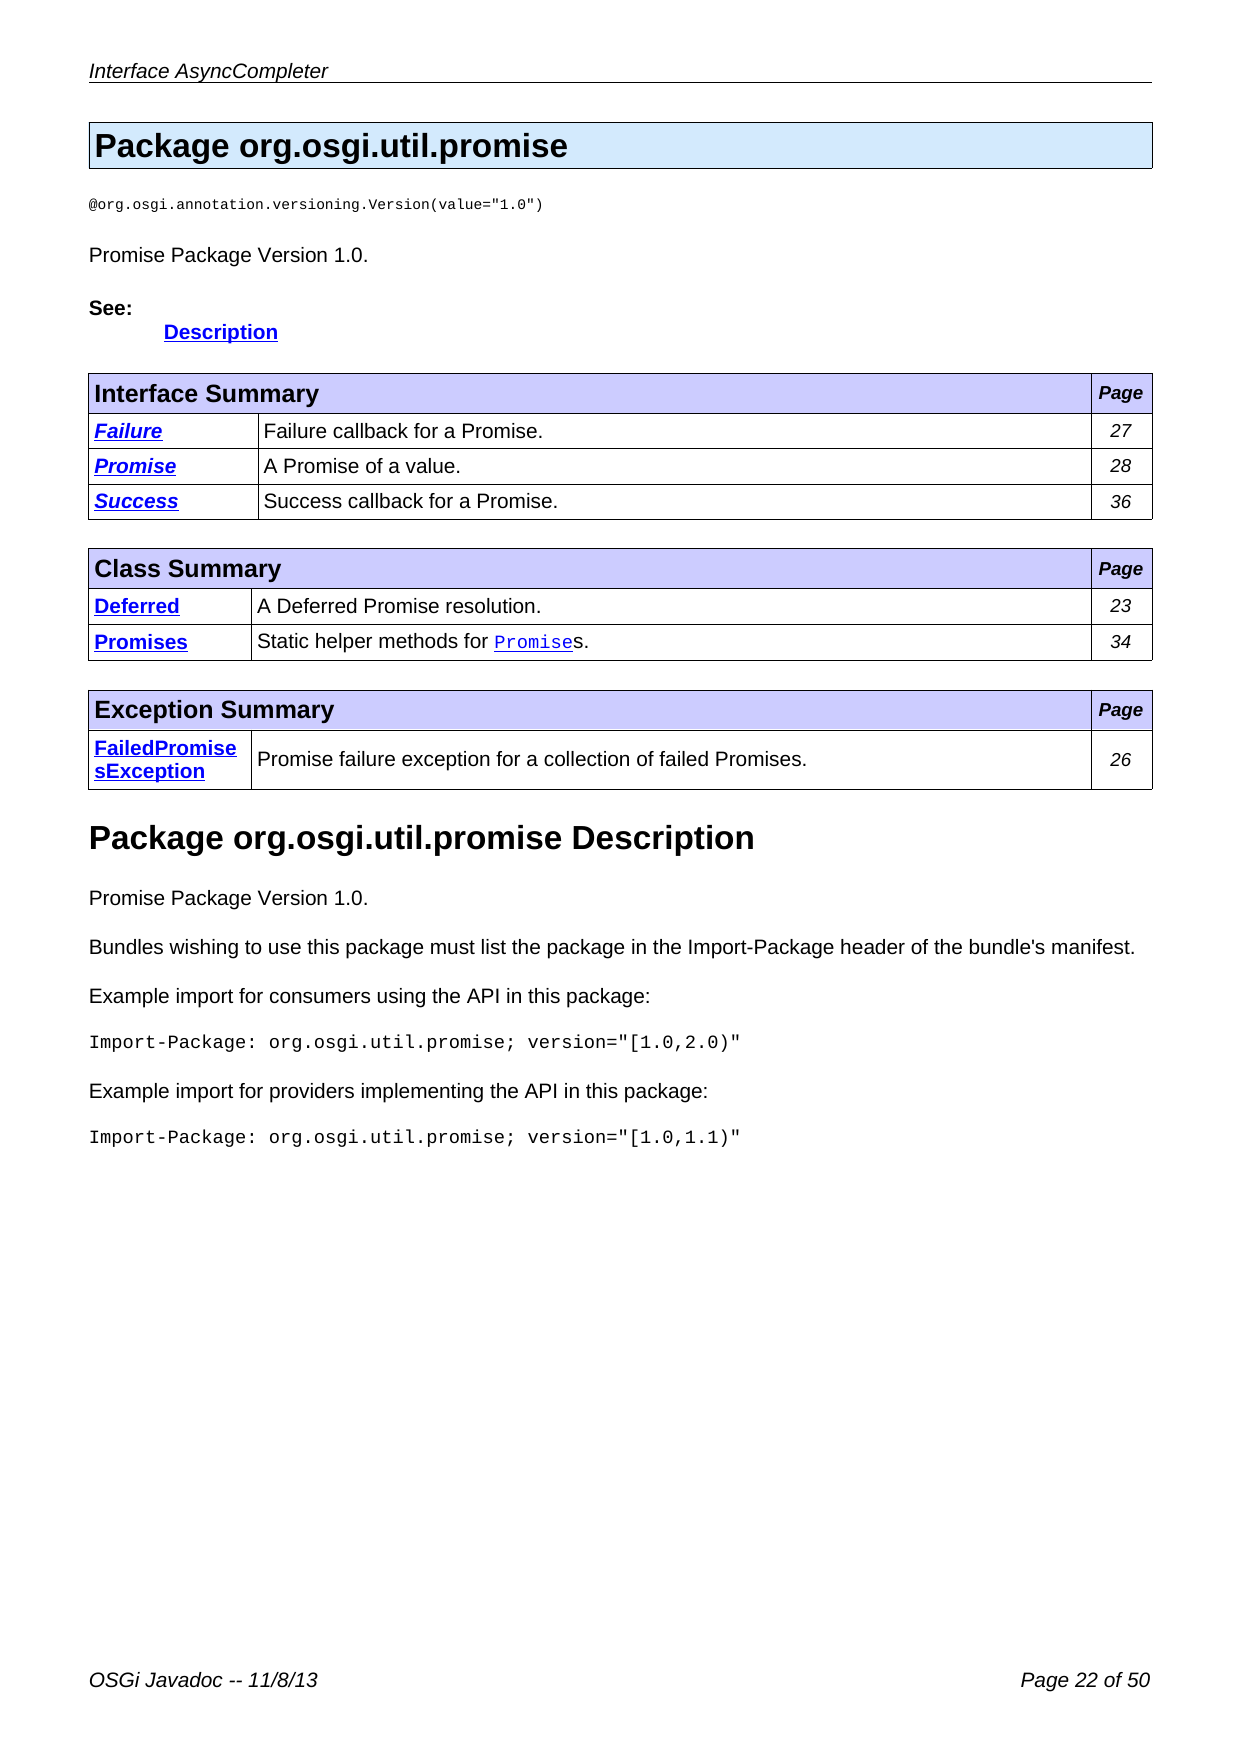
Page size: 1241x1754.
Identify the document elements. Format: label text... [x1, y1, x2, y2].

table_cell Promise [89, 449, 258, 484]
table_cell Failure [89, 414, 258, 448]
table_header Page [1092, 549, 1152, 588]
table_cell Promise failure exception for a collection of failed Promises. [252, 731, 1091, 789]
table_cell A Deferred Promise resolution. [252, 589, 1091, 624]
table_header Page [1092, 691, 1152, 729]
text Promise Package Version 1.0. [88, 243, 1152, 267]
table_cell Failure callback for a Promise. [259, 414, 1091, 448]
text @org.osgi.annotation.versioning.Version(value="1.0") [88, 197, 1152, 213]
table_cell Static helper methods for Promises. [252, 625, 1091, 660]
table_header Interface Summary [89, 374, 1091, 413]
text Description [163, 320, 1152, 344]
text Import-Package: org.osgi.util.promise; version="[1.0,2.0)" [88, 1033, 1152, 1054]
text Promise Package Version 1.0. [88, 886, 1152, 910]
text Example import for providers implementing the API in this package: [88, 1079, 1152, 1103]
table_header Exception Summary [89, 691, 1091, 729]
text Bundles wishing to use this package must list the package in the Import-Package header of the bundle's manifest. [88, 935, 1152, 959]
table_header Class Summary [89, 549, 1091, 588]
table_cell Success [89, 485, 258, 519]
text Import-Package: org.osgi.util.promise; version="[1.0,1.1)" [88, 1128, 1152, 1149]
table_cell A Promise of a value. [259, 449, 1091, 484]
table_cell 26 [1092, 414, 1152, 448]
table_cell Promises [89, 625, 251, 660]
table_cell 25 [1092, 731, 1152, 789]
table_header Page [1092, 374, 1152, 413]
text Example import for consumers using the API in this package: [88, 984, 1152, 1008]
table_cell Deferred [89, 589, 251, 624]
table_cell Success callback for a Promise. [259, 485, 1091, 519]
text See: [88, 296, 1152, 320]
table_cell FailedPromisesException [89, 731, 251, 789]
text Package org.osgi.util.promise Description [88, 818, 1152, 857]
table_cell 39 [1092, 625, 1152, 660]
table_cell 41 [1092, 485, 1152, 519]
table_cell 22 [1092, 589, 1152, 624]
table_cell 31 [1092, 449, 1152, 484]
subtitle Package org.osgi.util.promise [90, 123, 1152, 168]
